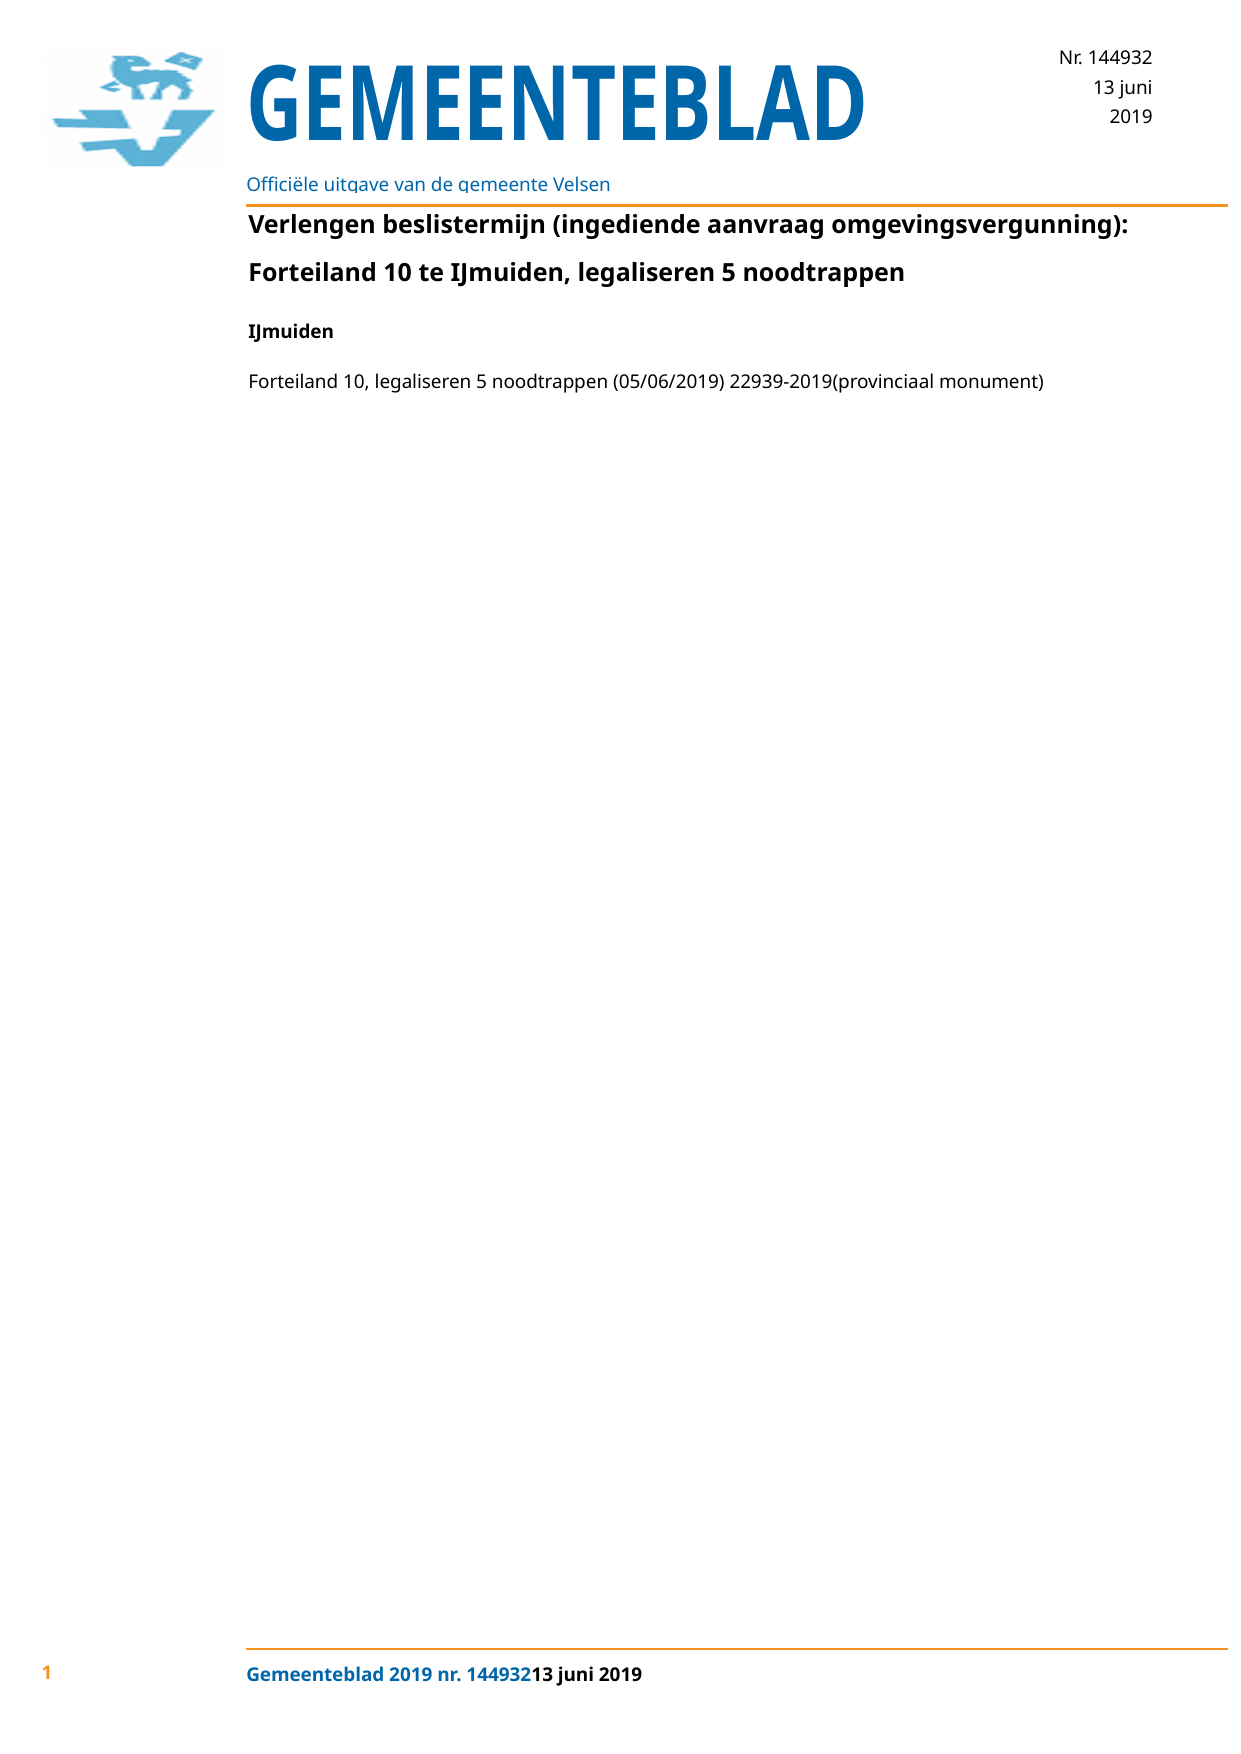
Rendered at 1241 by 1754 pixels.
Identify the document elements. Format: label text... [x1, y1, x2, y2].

text Verlengen beslistermijn (ingediende aanvraag omgevingsvergunning): Forteiland 10 te IJmuiden, legaliseren 5 noodtrappen [248, 207, 1152, 288]
text Forteiland 10, legaliseren 5 noodtrappen (05/06/2019) 22939-2019(provinciaal monument) [248, 368, 1152, 394]
text IJmuiden [248, 318, 1152, 344]
picture [41, 47, 231, 172]
